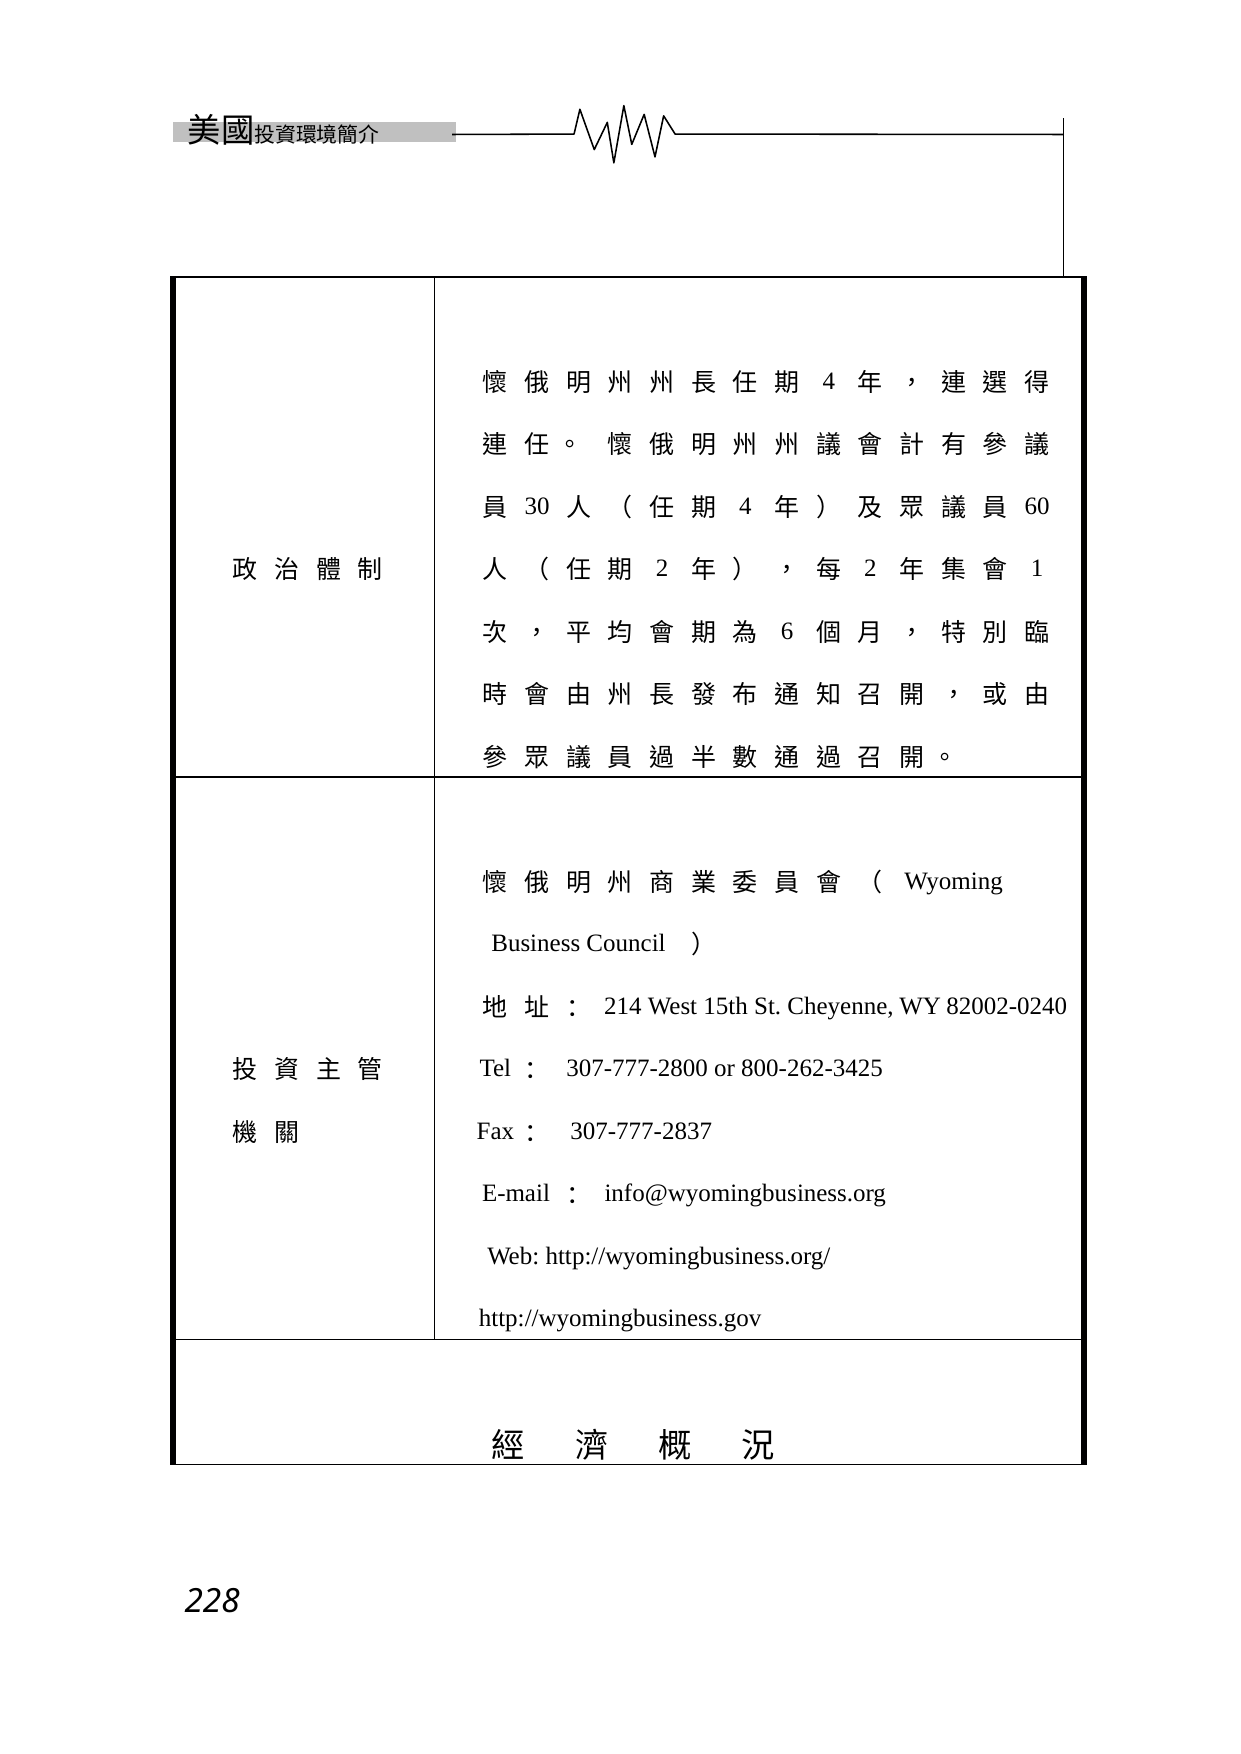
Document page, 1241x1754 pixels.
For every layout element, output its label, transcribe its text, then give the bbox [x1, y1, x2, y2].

table_cell 懷俄明州州長任期4年，連選得連任。懷俄明州州議會計有參議員30人（任期4年）及眾議員60人（任期2年），每2年集會1次，平均會期為6個月，特別臨時會由州長發布通知召開，或由參眾議員過半數通過召開。 [435, 278, 1081, 776]
table_cell 經 濟 概 況 [176, 1340, 1081, 1463]
table_cell 懷俄明州商業委員會（Wyoming Business Council） 地址：214 West 15th St. Cheyenne, WY 82002-0240 Tel：307-777-2800 or 800-262-3425 Fax：307-777-2837 E-mail：info@wyomingbusiness.org Web: http://wyomingbusiness.org/ http://wyomingbusiness.gov [435, 778, 1081, 1338]
table_cell 政治體制 [176, 278, 434, 776]
table_cell 投資主管機關 [176, 778, 434, 1338]
